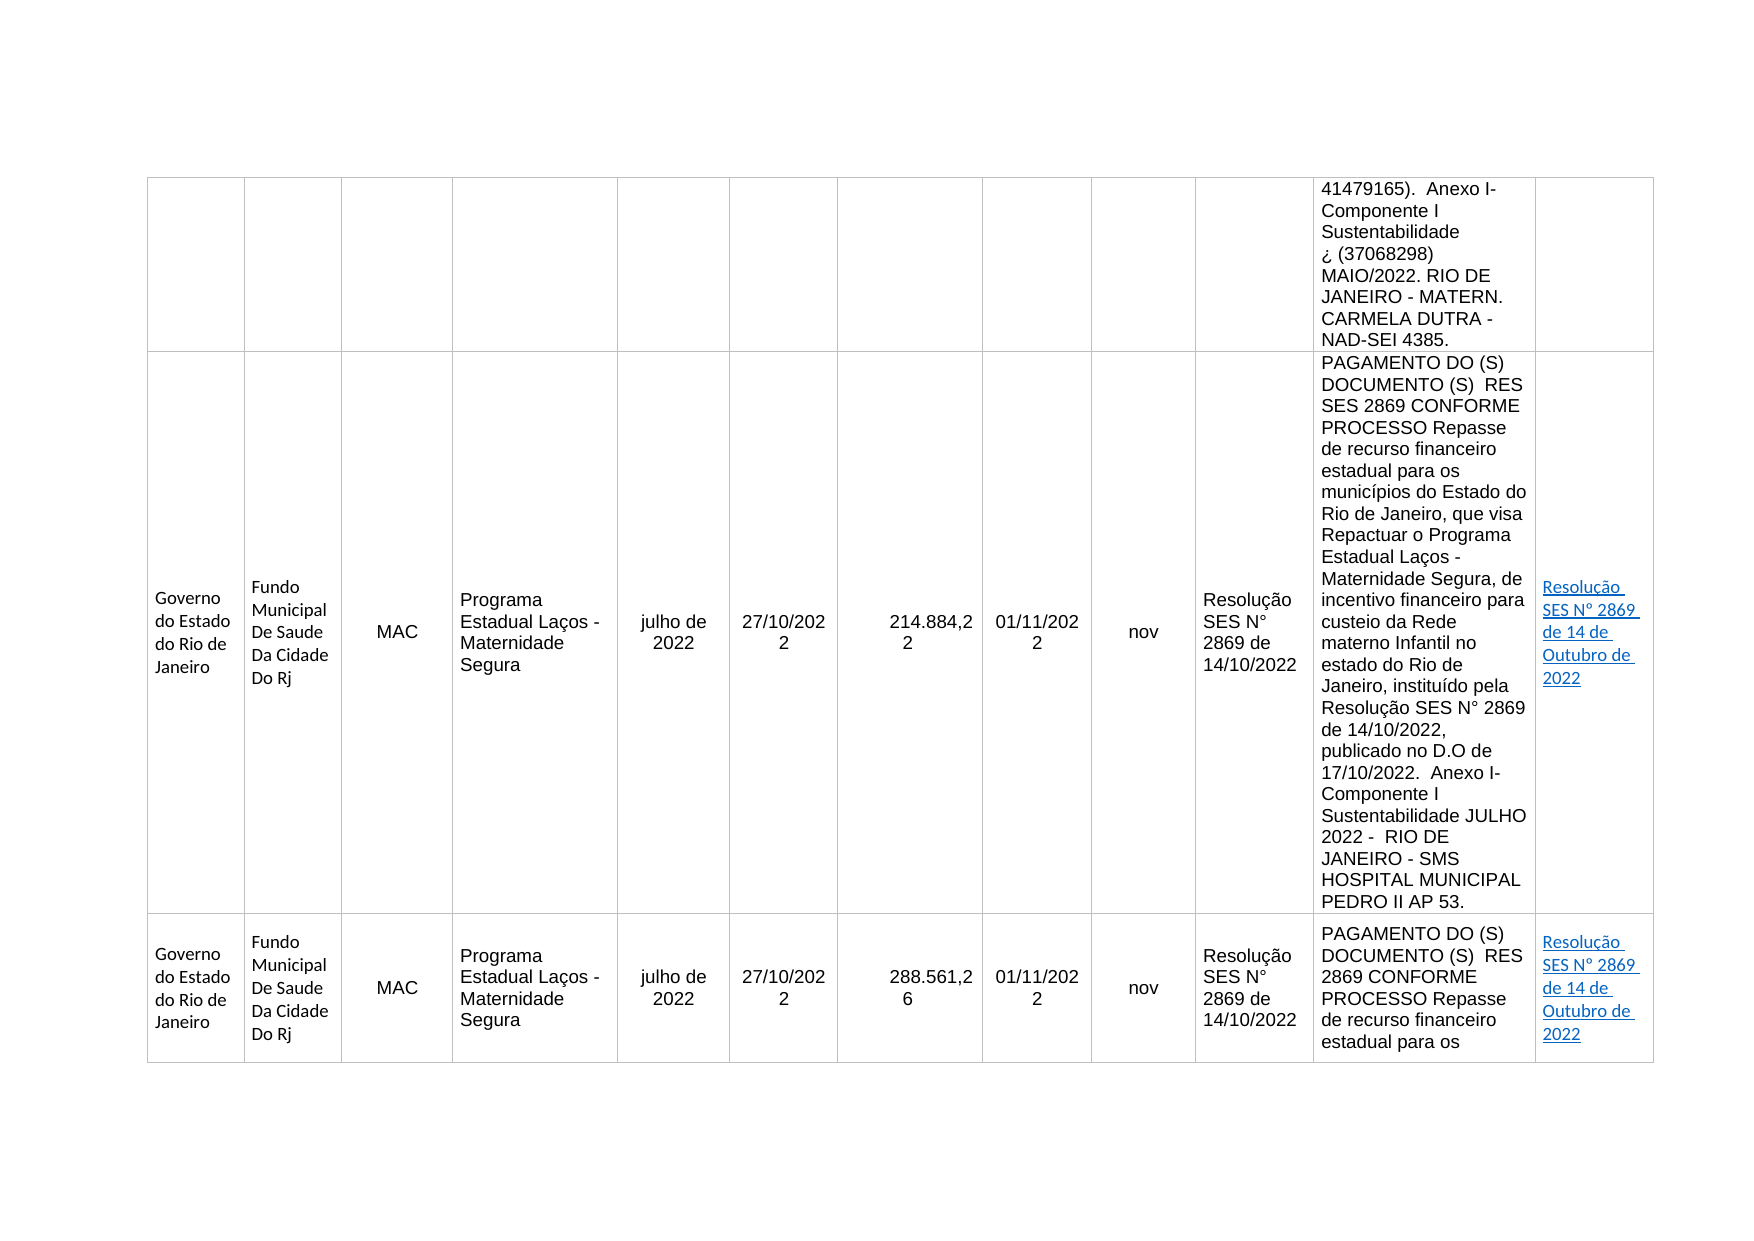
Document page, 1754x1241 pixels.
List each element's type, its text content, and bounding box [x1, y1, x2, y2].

table_cell PAGAMENTO DO (S) DOCUMENTO (S) RES SES 2869 CONFORME PROCESSO Repasse de recurso financeiro estadual para os municípios do Estado do Rio de Janeiro, que visa Repactuar o Programa Estadual Laços - Maternidade Segura, de incentivo financeiro para custeio da Rede materno Infantil no estado do Rio de Janeiro, instituído pela Resolução SES N° 2869 de 14/10/2022, publicado no D.O de 17/10/2022. Anexo I- Componente I Sustentabilidade JULHO 2022 - RIO DE JANEIRO - SMS HOSPITAL MUNICIPAL PEDRO II AP 53. [1314, 352, 1535, 912]
table_cell 27/10/2022 [730, 914, 837, 1062]
table_cell nov [1092, 352, 1195, 912]
table_cell [1536, 178, 1653, 351]
table_cell 41479165). Anexo I- Componente I Sustentabilidade ¿ (37068298) MAIO/2022. RIO DE JANEIRO - MATERN. CARMELA DUTRA - NAD-SEI 4385. [1314, 178, 1535, 351]
table_cell Resolução SES Nº 2869 de 14 de Outubro de 2022 [1536, 352, 1653, 912]
table_cell Governo do Estado do Rio de Janeiro [148, 352, 244, 912]
table_cell [453, 178, 617, 351]
table_cell Programa Estadual Laços - Maternidade Segura [453, 914, 617, 1062]
table_cell 01/11/2022 [983, 914, 1091, 1062]
table_cell 288.561,26 [838, 914, 982, 1062]
table_cell [1196, 178, 1313, 351]
table_cell Resolução SES Nº 2869 de 14 de Outubro de 2022 [1536, 914, 1653, 1062]
table_cell [983, 178, 1091, 351]
table_cell julho de 2022 [618, 352, 729, 912]
table_cell Fundo Municipal De Saude Da Cidade Do Rj [245, 352, 341, 912]
table_cell 214.884,22 [838, 352, 982, 912]
table_cell [245, 178, 341, 351]
table_cell nov [1092, 914, 1195, 1062]
table_cell julho de 2022 [618, 914, 729, 1062]
table_cell Resolução SES N° 2869 de 14/10/2022 [1196, 352, 1313, 912]
table_cell MAC [342, 352, 452, 912]
table_cell [342, 178, 452, 351]
table_cell Programa Estadual Laços - Maternidade Segura [453, 352, 617, 912]
table_cell [1092, 178, 1195, 351]
table_cell [618, 178, 729, 351]
table_cell [730, 178, 837, 351]
table_cell [838, 178, 982, 351]
table_cell Fundo Municipal De Saude Da Cidade Do Rj [245, 914, 341, 1062]
table_cell [148, 178, 244, 351]
table_cell Resolução SES N° 2869 de 14/10/2022 [1196, 914, 1313, 1062]
table_cell 27/10/2022 [730, 352, 837, 912]
table_cell Governo do Estado do Rio de Janeiro [148, 914, 244, 1062]
table_cell PAGAMENTO DO (S) DOCUMENTO (S) RES 2869 CONFORME PROCESSO Repasse de recurso financeiro estadual para os [1314, 914, 1535, 1062]
table_cell 01/11/2022 [983, 352, 1091, 912]
table_cell MAC [342, 914, 452, 1062]
